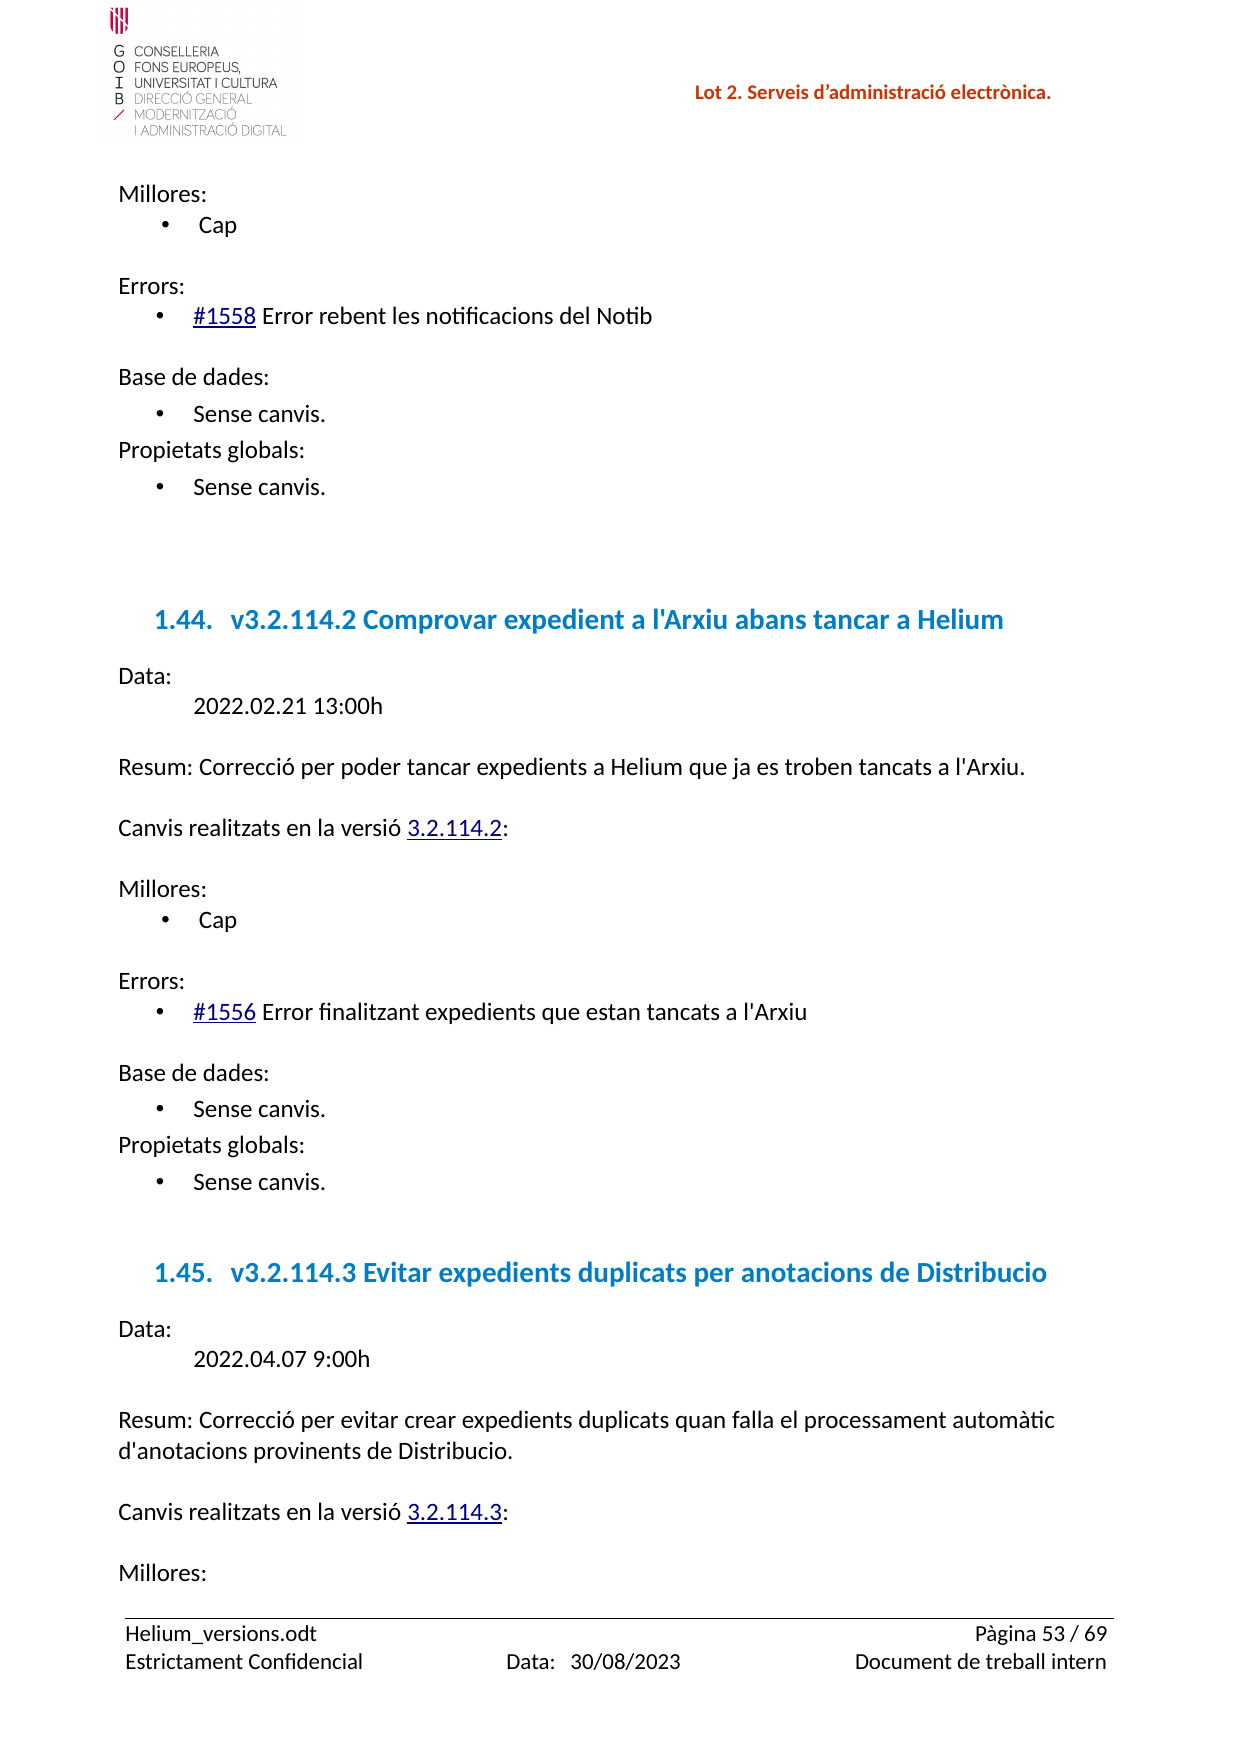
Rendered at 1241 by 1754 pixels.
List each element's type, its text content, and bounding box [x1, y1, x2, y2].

list #1558 Error rebent les notificacions del Notib [156, 300, 1122, 331]
list Sense canvis. [156, 398, 1122, 428]
text Data: [118, 1313, 1122, 1343]
list Sense canvis. [156, 1166, 1122, 1197]
text Resum: Correcció per evitar crear expedients duplicats quan falla el processament automàtic d'anotacions provinents de Distribucio. [118, 1404, 1122, 1466]
list Sense canvis. [156, 471, 1122, 501]
text Propietats globals: [118, 434, 1122, 465]
text Errors: [118, 965, 1122, 996]
text Millores: [118, 874, 1122, 904]
text Data: [118, 660, 1122, 691]
text Propietats globals: [118, 1130, 1122, 1160]
text Base de dades: [118, 361, 1122, 392]
subtitle v3.2.114.2 Comprovar expedient a l'Arxiu abans tancar a Helium [153, 601, 1122, 636]
text Canvis realitzats en la versió 3.2.114.2: [118, 813, 1122, 843]
text Base de dades: [118, 1057, 1122, 1087]
text Millores: [118, 1557, 1122, 1588]
text Millores: [118, 178, 1122, 209]
picture [100, 0, 297, 144]
list Sense canvis. [156, 1093, 1122, 1124]
list Cap [161, 904, 1122, 935]
list Cap [161, 209, 1122, 239]
text Errors: [118, 270, 1122, 300]
text Canvis realitzats en la versió 3.2.114.3: [118, 1496, 1122, 1527]
subtitle v3.2.114.3 Evitar expedients duplicats per anotacions de Distribucio [153, 1254, 1122, 1289]
text Resum: Correcció per poder tancar expedients a Helium que ja es troben tancats a l'Arxiu. [118, 752, 1122, 782]
text 2022.02.21 13:00h [118, 691, 1122, 721]
text 2022.04.07 9:00h [118, 1343, 1122, 1374]
list #1556 Error finalitzant expedients que estan tancats a l'Arxiu [156, 996, 1122, 1026]
